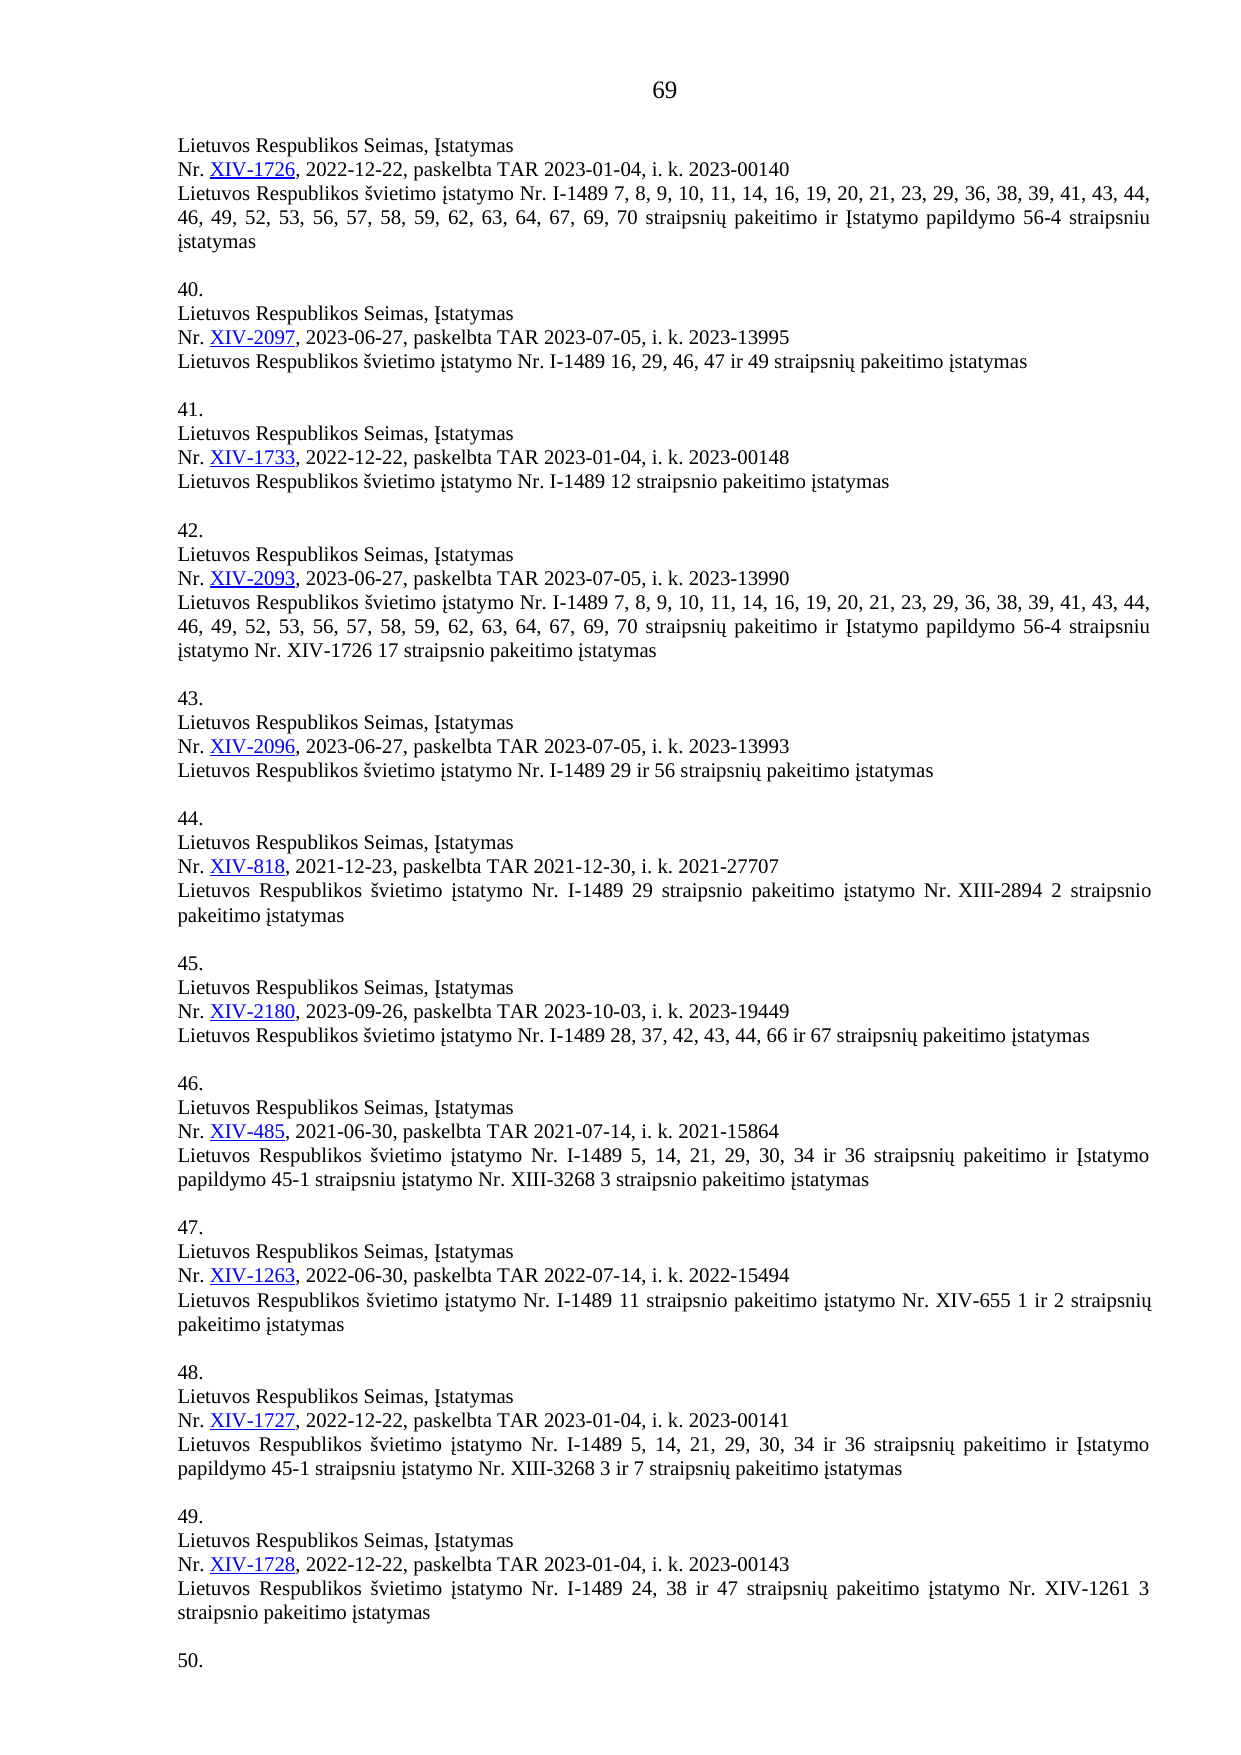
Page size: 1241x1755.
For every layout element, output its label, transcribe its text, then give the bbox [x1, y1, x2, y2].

text Nr. XIV-1727, 2022-12-22, paskelbta TAR 2023-01-04, i. k. 2023-00141 [177, 1408, 1152, 1432]
text Lietuvos Respublikos švietimo įstatymo Nr. I-1489 5, 14, 21, 29, 30, 34 ir 36 straipsnių pakeitimo ir Įstatymo papildymo 45-1 straipsniu įstatymo Nr. XIII-3268 3 ir 7 straipsnių pakeitimo įstatymas [177, 1432, 1152, 1480]
text 44. [177, 806, 1152, 830]
text Lietuvos Respublikos Seimas, Įstatymas [177, 975, 1152, 999]
text Lietuvos Respublikos švietimo įstatymo Nr. I-1489 29 ir 56 straipsnių pakeitimo įstatymas [177, 758, 1152, 782]
text 50. [177, 1648, 1152, 1672]
text Lietuvos Respublikos švietimo įstatymo Nr. I-1489 24, 38 ir 47 straipsnių pakeitimo įstatymo Nr. XIV-1261 3 straipsnio pakeitimo įstatymas [177, 1576, 1152, 1624]
text Lietuvos Respublikos švietimo įstatymo Nr. I-1489 11 straipsnio pakeitimo įstatymo Nr. XIV-655 1 ir 2 straipsnių pakeitimo įstatymas [177, 1287, 1152, 1336]
text 42. [177, 517, 1152, 542]
text Nr. XIV-1726, 2022-12-22, paskelbta TAR 2023-01-04, i. k. 2023-00140 [177, 157, 1152, 181]
text Nr. XIV-2096, 2023-06-27, paskelbta TAR 2023-07-05, i. k. 2023-13993 [177, 734, 1152, 758]
text Nr. XIV-2097, 2023-06-27, paskelbta TAR 2023-07-05, i. k. 2023-13995 [177, 325, 1152, 349]
text Lietuvos Respublikos Seimas, Įstatymas [177, 542, 1152, 566]
text Lietuvos Respublikos švietimo įstatymo Nr. I-1489 7, 8, 9, 10, 11, 14, 16, 19, 20, 21, 23, 29, 36, 38, 39, 41, 43, 44, 46, 49, 52, 53, 56, 57, 58, 59, 62, 63, 64, 67, 69, 70 straipsnių pakeitimo ir Įstatymo papildymo 56-4 straipsniu įstatymo Nr. XIV-1726 17 straipsnio pakeitimo įstatymas [177, 590, 1152, 662]
text Nr. XIV-485, 2021-06-30, paskelbta TAR 2021-07-14, i. k. 2021-15864 [177, 1119, 1152, 1143]
text Lietuvos Respublikos Seimas, Įstatymas [177, 421, 1152, 445]
text Lietuvos Respublikos švietimo įstatymo Nr. I-1489 7, 8, 9, 10, 11, 14, 16, 19, 20, 21, 23, 29, 36, 38, 39, 41, 43, 44, 46, 49, 52, 53, 56, 57, 58, 59, 62, 63, 64, 67, 69, 70 straipsnių pakeitimo ir Įstatymo papildymo 56-4 straipsniu įstatymas [177, 181, 1152, 253]
text Lietuvos Respublikos Seimas, Įstatymas [177, 830, 1152, 854]
text 43. [177, 686, 1152, 710]
text Lietuvos Respublikos švietimo įstatymo Nr. I-1489 12 straipsnio pakeitimo įstatymas [177, 469, 1152, 493]
text 49. [177, 1504, 1152, 1528]
text 48. [177, 1360, 1152, 1384]
text Lietuvos Respublikos Seimas, Įstatymas [177, 301, 1152, 325]
text Lietuvos Respublikos Seimas, Įstatymas [177, 1239, 1152, 1263]
text Nr. XIV-1728, 2022-12-22, paskelbta TAR 2023-01-04, i. k. 2023-00143 [177, 1552, 1152, 1576]
text Lietuvos Respublikos švietimo įstatymo Nr. I-1489 28, 37, 42, 43, 44, 66 ir 67 straipsnių pakeitimo įstatymas [177, 1023, 1152, 1047]
text Nr. XIV-818, 2021-12-23, paskelbta TAR 2021-12-30, i. k. 2021-27707 [177, 854, 1152, 878]
text 46. [177, 1071, 1152, 1095]
text Lietuvos Respublikos Seimas, Įstatymas [177, 1095, 1152, 1119]
text Nr. XIV-2093, 2023-06-27, paskelbta TAR 2023-07-05, i. k. 2023-13990 [177, 566, 1152, 590]
text 40. [177, 277, 1152, 301]
text Lietuvos Respublikos Seimas, Įstatymas [177, 1528, 1152, 1552]
text Lietuvos Respublikos Seimas, Įstatymas [177, 132, 1152, 157]
text 45. [177, 951, 1152, 975]
text Lietuvos Respublikos Seimas, Įstatymas [177, 710, 1152, 734]
text Lietuvos Respublikos švietimo įstatymo Nr. I-1489 5, 14, 21, 29, 30, 34 ir 36 straipsnių pakeitimo ir Įstatymo papildymo 45-1 straipsniu įstatymo Nr. XIII-3268 3 straipsnio pakeitimo įstatymas [177, 1143, 1152, 1191]
text Lietuvos Respublikos švietimo įstatymo Nr. I-1489 16, 29, 46, 47 ir 49 straipsnių pakeitimo įstatymas [177, 349, 1152, 373]
text Nr. XIV-1263, 2022-06-30, paskelbta TAR 2022-07-14, i. k. 2022-15494 [177, 1263, 1152, 1287]
text 41. [177, 397, 1152, 421]
text Lietuvos Respublikos švietimo įstatymo Nr. I-1489 29 straipsnio pakeitimo įstatymo Nr. XIII-2894 2 straipsnio pakeitimo įstatymas [177, 878, 1152, 927]
text Nr. XIV-1733, 2022-12-22, paskelbta TAR 2023-01-04, i. k. 2023-00148 [177, 445, 1152, 469]
text 47. [177, 1215, 1152, 1239]
text Nr. XIV-2180, 2023-09-26, paskelbta TAR 2023-10-03, i. k. 2023-19449 [177, 999, 1152, 1023]
text Lietuvos Respublikos Seimas, Įstatymas [177, 1384, 1152, 1408]
